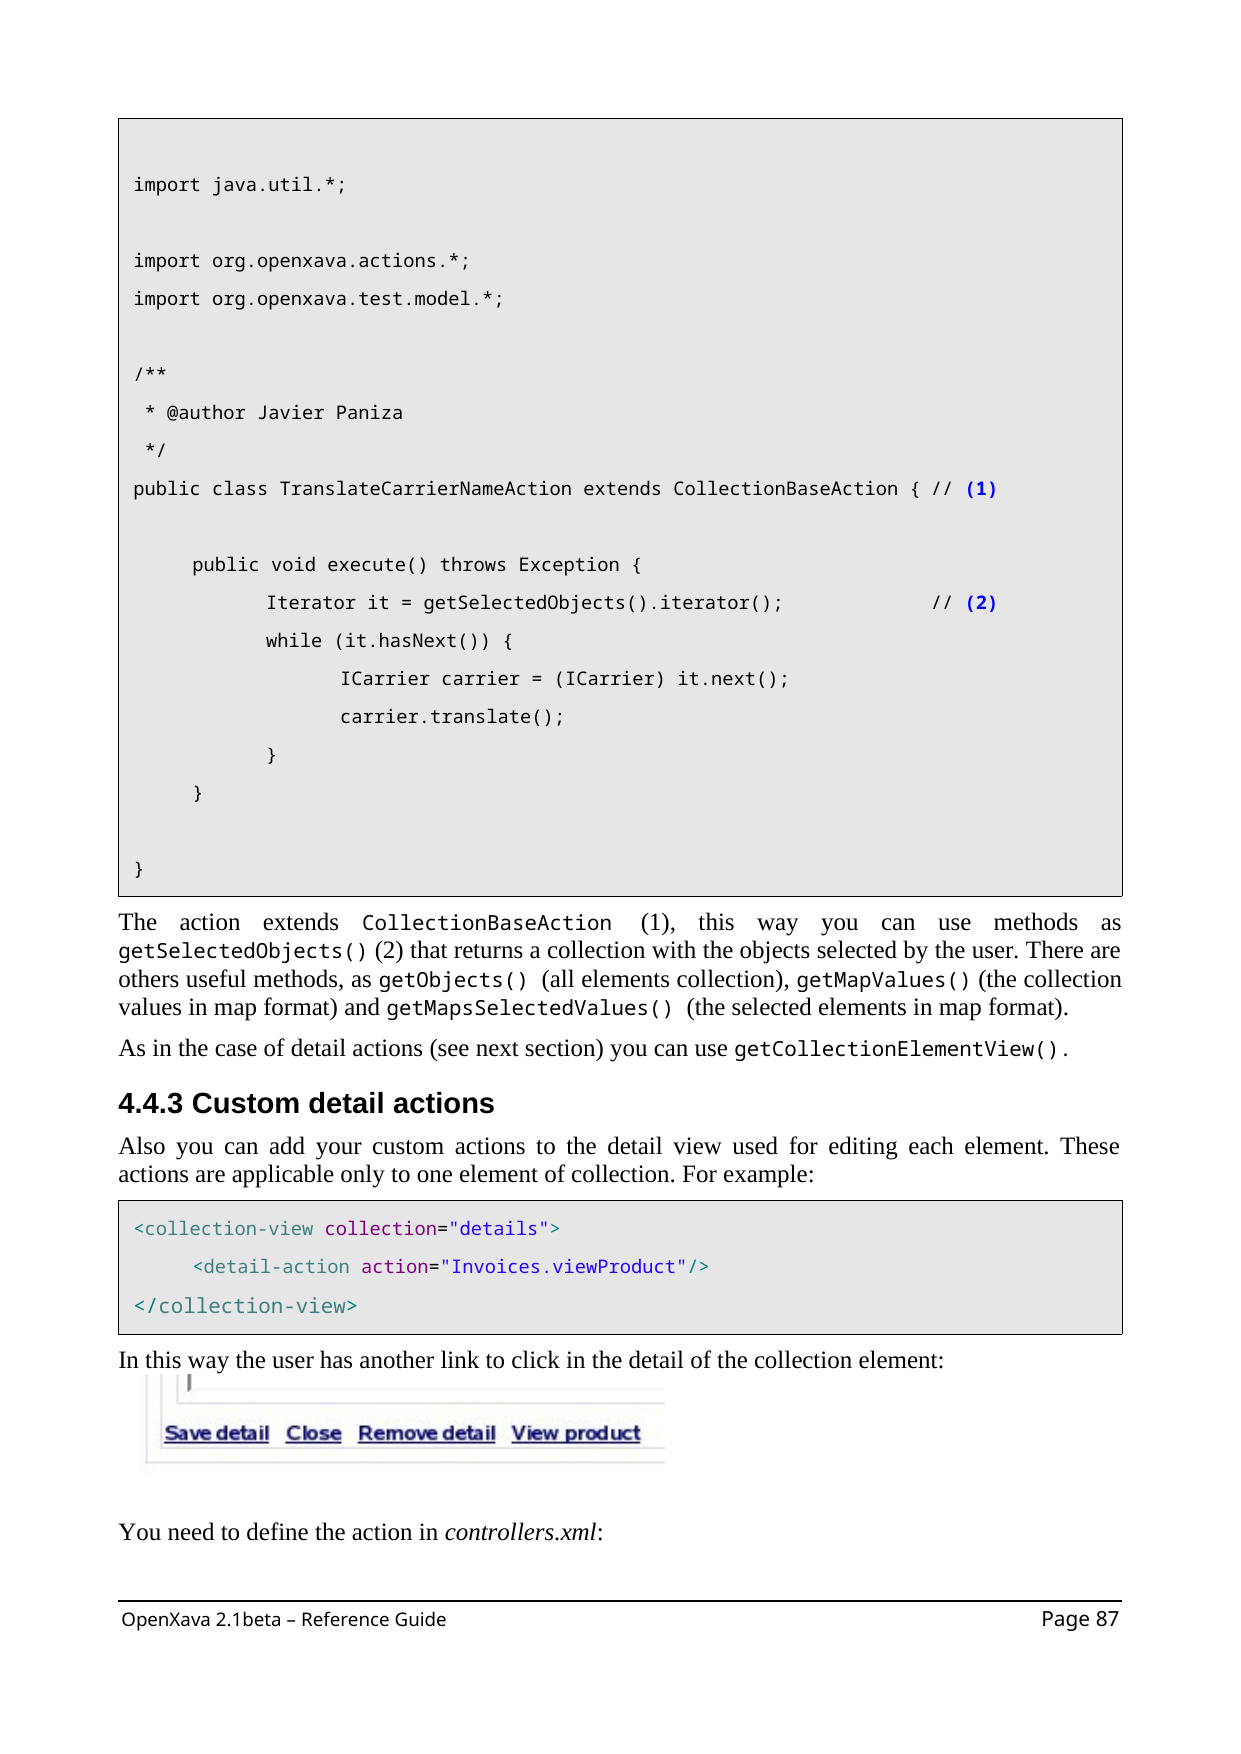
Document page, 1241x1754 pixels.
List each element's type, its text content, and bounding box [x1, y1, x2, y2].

text carrier.translate(); [119, 688, 1122, 726]
text Also you can add your custom actions to the detail view used for editing each element. These actions are applicable only to one element of collection. For example: [118, 1132, 1122, 1188]
text while (it.hasNext()) { [119, 612, 1122, 650]
text } [119, 764, 1122, 802]
text In this way the user has another link to click in the detail of the collection element: [118, 1347, 1122, 1374]
text import org.openxava.actions.*; [119, 232, 1122, 270]
subtitle Custom detail actions [118, 1087, 1122, 1120]
text public class TranslateCarrierNameAction extends CollectionBaseAction { // (1) [119, 460, 1122, 498]
text ICarrier carrier = (ICarrier) it.next(); [119, 650, 1122, 688]
text * @author Javier Paniza [119, 384, 1122, 422]
text <detail-action action="Invoices.viewProduct"/> [119, 1238, 1122, 1276]
text import java.util.*; [119, 156, 1122, 194]
text <collection-view collection="details"> [119, 1201, 1122, 1238]
picture [139, 1374, 666, 1478]
text public void execute() throws Exception { [119, 536, 1122, 574]
text } [119, 726, 1122, 764]
text </collection-view> [119, 1276, 1122, 1334]
text The action extends CollectionBaseAction (1), this way you can use methods as getSelectedObjects() (2) that returns a collection with the objects selected by the user. There are others useful methods, as getObjects() (all elements collection), getMapValues() (the collection values in map format) and getMapsSelectedValues() (the selected elements in map format). [118, 908, 1122, 1021]
text /** [119, 346, 1122, 384]
text import org.openxava.test.model.*; [119, 270, 1122, 308]
text Iterator it = getSelectedObjects().iterator(); // (2) [119, 574, 1122, 612]
text */ [119, 422, 1122, 460]
text As in the case of detail actions (see next section) you can use getCollectionElementView(). [118, 1034, 1122, 1062]
text You need to define the action in controllers.xml: [118, 1518, 1122, 1546]
text } [119, 841, 1122, 896]
